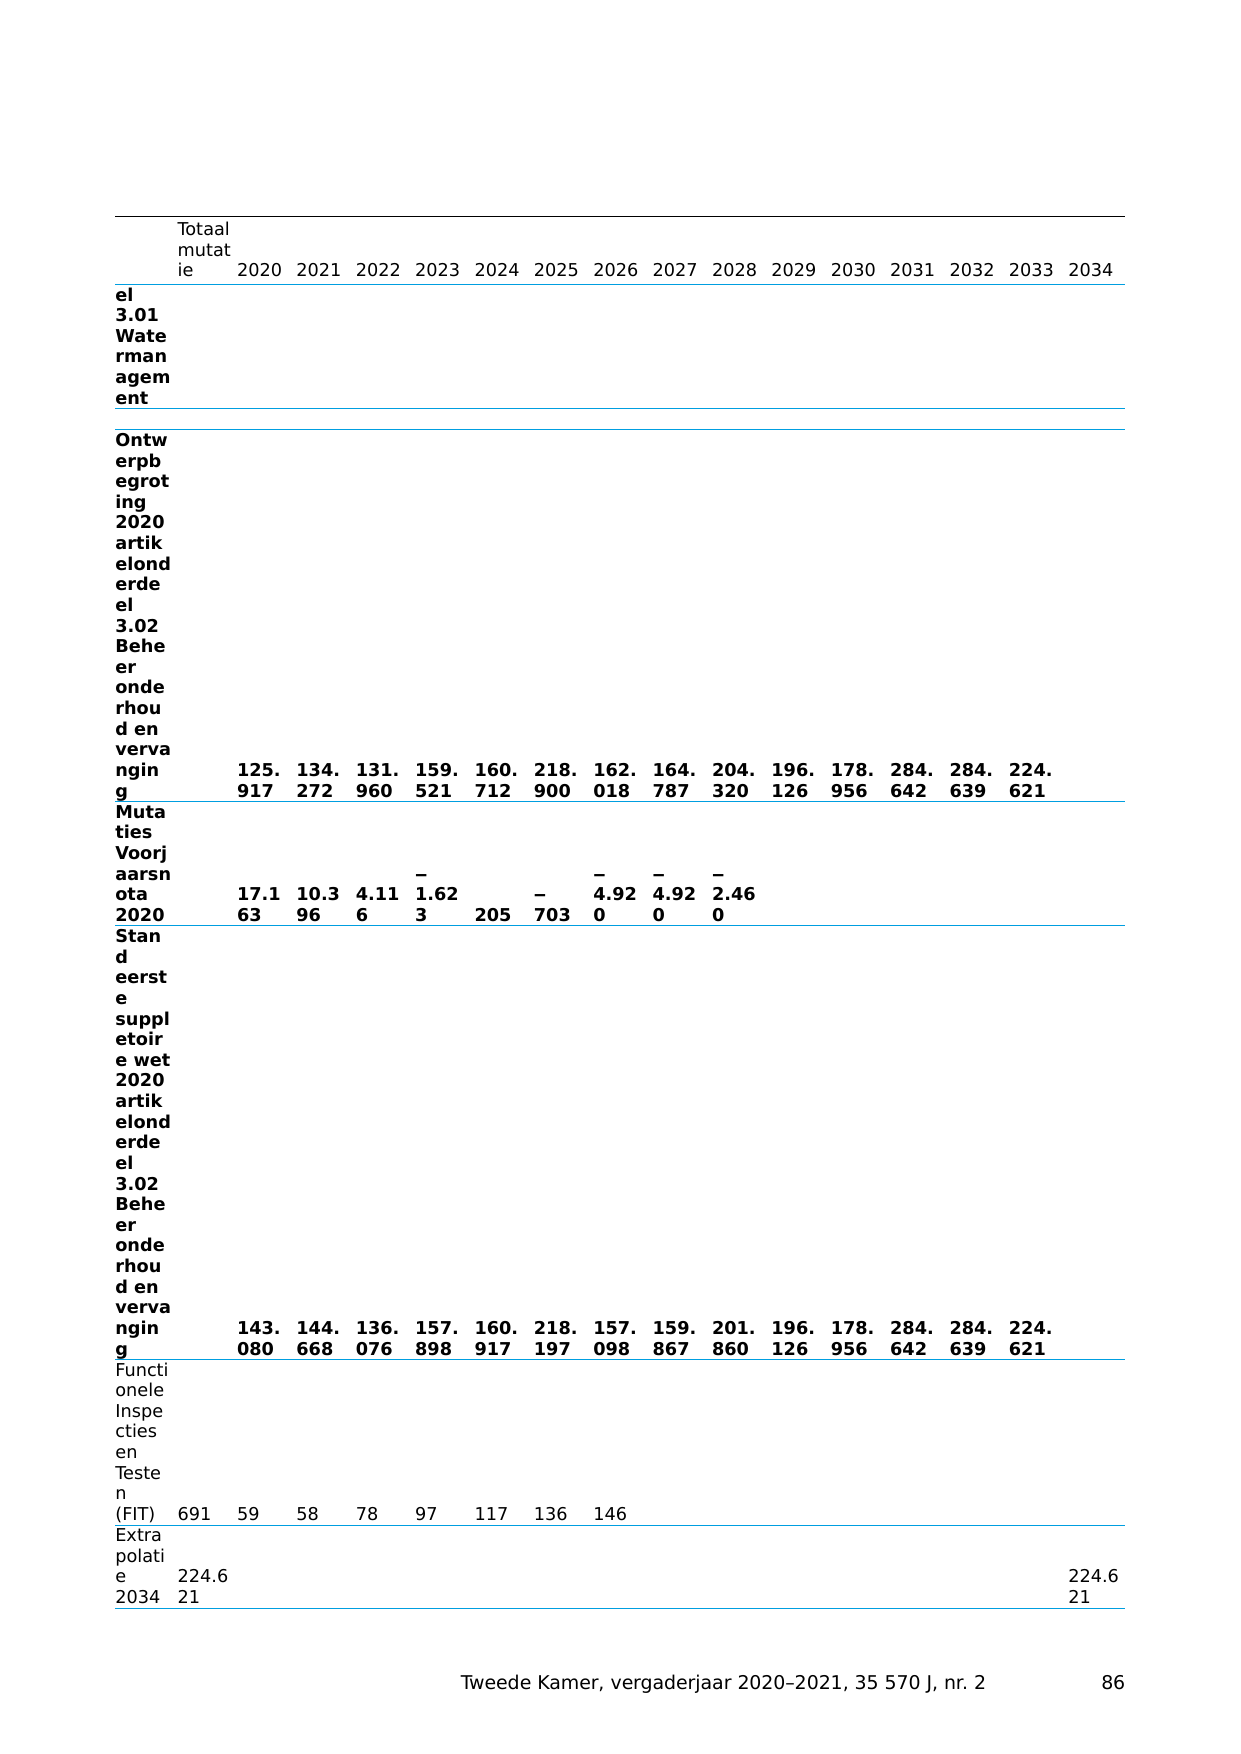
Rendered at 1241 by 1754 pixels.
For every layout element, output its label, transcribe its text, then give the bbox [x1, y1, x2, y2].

table_cell 117 [471, 1360, 531, 1524]
table_cell [353, 1526, 412, 1608]
table_cell 136.076 [353, 926, 412, 1359]
table_cell el 3.01 Watermanagement [115, 285, 174, 408]
table_cell [234, 285, 293, 408]
table_cell 143.080 [234, 926, 293, 1359]
table_cell 196.126 [768, 430, 828, 801]
table_cell [471, 285, 531, 408]
table_cell 2029 [768, 217, 828, 284]
table_cell [828, 802, 887, 925]
table_cell 205 [471, 802, 531, 925]
table_cell ‒ 4.920 [650, 802, 709, 925]
table_cell [175, 430, 234, 801]
table_cell [1006, 1526, 1065, 1608]
table_cell 157.898 [412, 926, 471, 1359]
table_cell [828, 285, 887, 408]
table_cell 59 [234, 1360, 293, 1524]
table_cell [828, 409, 887, 429]
table_cell 157.098 [590, 926, 649, 1359]
table_header Tabel 32 Artikel 3 Beheer, onderhoud en vervanging (bedragen x € 1.000) [115, 191, 1125, 216]
table_cell 17.163 [234, 802, 293, 925]
table_cell [768, 409, 828, 429]
table_cell [531, 409, 590, 429]
table_cell [887, 409, 946, 429]
table_cell 164.787 [650, 430, 709, 801]
table_cell [709, 409, 768, 429]
table_cell [887, 1526, 946, 1608]
table_cell [293, 1526, 353, 1608]
table_cell Mutaties Voorjaarsnota 2020 [115, 802, 174, 925]
table_cell 178.956 [828, 430, 887, 801]
table_cell [887, 802, 946, 925]
table_cell [650, 1360, 709, 1524]
table_cell [590, 1526, 649, 1608]
table_cell [828, 1526, 887, 1608]
table_cell [709, 1526, 768, 1608]
table_cell 131.960 [353, 430, 412, 801]
table_cell [175, 285, 234, 408]
table_cell 2023 [412, 217, 471, 284]
table_cell 201.860 [709, 926, 768, 1359]
table_cell [471, 409, 531, 429]
table_cell [768, 285, 828, 408]
table_cell 134.272 [293, 430, 353, 801]
table_cell ‒ 703 [531, 802, 590, 925]
table_cell [1006, 1360, 1065, 1524]
table_cell [887, 1360, 946, 1524]
table_cell 78 [353, 1360, 412, 1524]
table_cell 2033 [1006, 217, 1065, 284]
table_cell 218.197 [531, 926, 590, 1359]
table_cell [1065, 1360, 1125, 1524]
table_cell 2025 [531, 217, 590, 284]
table_cell [1065, 926, 1125, 1359]
table_cell [293, 285, 353, 408]
table_cell 2020 [234, 217, 293, 284]
table_cell 58 [293, 1360, 353, 1524]
table_cell 125.917 [234, 430, 293, 801]
table_cell 2031 [887, 217, 946, 284]
table_cell [946, 1360, 1006, 1524]
table_cell [1065, 802, 1125, 925]
table_cell [650, 409, 709, 429]
table_cell [412, 285, 471, 408]
table_cell 144.668 [293, 926, 353, 1359]
table_cell [768, 1526, 828, 1608]
table_cell Extrapolatie 2034 [115, 1526, 174, 1608]
table_cell 2028 [709, 217, 768, 284]
table_cell 136 [531, 1360, 590, 1524]
table_cell [531, 1526, 590, 1608]
table_cell 4.116 [353, 802, 412, 925]
table_cell [887, 285, 946, 408]
table_cell 224.621 [175, 1526, 234, 1608]
table_cell [175, 409, 234, 429]
table_cell [828, 1360, 887, 1524]
table_cell [353, 409, 412, 429]
table_cell 196.126 [768, 926, 828, 1359]
table_cell [768, 1360, 828, 1524]
table_cell 2021 [293, 217, 353, 284]
table_cell [590, 409, 649, 429]
table_cell Stand eerste suppletoire wet 2020 artikelonderdeel 3.02 Beheer onderhoud en vervanging [115, 926, 174, 1359]
table_cell Functionele Inspecties en Testen (FIT) [115, 1360, 174, 1524]
table_cell 224.621 [1065, 1526, 1125, 1608]
table_cell 2027 [650, 217, 709, 284]
table_cell [1065, 285, 1125, 408]
table_cell 2032 [946, 217, 1006, 284]
table_cell 224.621 [1006, 430, 1065, 801]
table_cell [471, 1526, 531, 1608]
table_cell Totaal mutatie [175, 217, 234, 284]
table_cell [412, 1526, 471, 1608]
table_cell 284.639 [946, 430, 1006, 801]
table_cell [1006, 285, 1065, 408]
table_cell [353, 285, 412, 408]
table_cell [1065, 409, 1125, 429]
table_cell [175, 802, 234, 925]
table_cell [1006, 409, 1065, 429]
table_cell 162.018 [590, 430, 649, 801]
table_cell [115, 409, 174, 429]
table_cell 146 [590, 1360, 649, 1524]
table_cell 2026 [590, 217, 649, 284]
table_cell 160.712 [471, 430, 531, 801]
table_cell 218.900 [531, 430, 590, 801]
table_cell 204.320 [709, 430, 768, 801]
table_cell [709, 1360, 768, 1524]
table_cell [768, 802, 828, 925]
table_cell [946, 409, 1006, 429]
table_cell [946, 1526, 1006, 1608]
table_cell [650, 1526, 709, 1608]
table_cell ‒ 1.623 [412, 802, 471, 925]
table_cell 159.521 [412, 430, 471, 801]
table_cell [590, 285, 649, 408]
table_cell [412, 409, 471, 429]
table_cell [1065, 430, 1125, 801]
table_cell [946, 285, 1006, 408]
table_cell 284.642 [887, 926, 946, 1359]
table_cell 2022 [353, 217, 412, 284]
table_cell [946, 802, 1006, 925]
table_cell 2024 [471, 217, 531, 284]
table_cell 284.639 [946, 926, 1006, 1359]
table_cell 284.642 [887, 430, 946, 801]
table_cell 97 [412, 1360, 471, 1524]
table_cell [234, 409, 293, 429]
table_cell ‒ 4.920 [590, 802, 649, 925]
table_cell 159.867 [650, 926, 709, 1359]
table_cell ‒ 2.460 [709, 802, 768, 925]
table_cell [293, 409, 353, 429]
table_cell 224.621 [1006, 926, 1065, 1359]
table_cell 2030 [828, 217, 887, 284]
table_cell 2034 [1065, 217, 1125, 284]
table_cell [1006, 802, 1065, 925]
table_cell 10.396 [293, 802, 353, 925]
table_cell 178.956 [828, 926, 887, 1359]
table_cell [709, 285, 768, 408]
table_cell [650, 285, 709, 408]
table_cell 691 [175, 1360, 234, 1524]
table_cell 160.917 [471, 926, 531, 1359]
table_cell Ontwerpbegroting 2020 artikelonderdeel 3.02 Beheer onderhoud en vervanging [115, 430, 174, 801]
table_cell [175, 926, 234, 1359]
table_cell [234, 1526, 293, 1608]
table_cell [115, 217, 174, 284]
table_cell [531, 285, 590, 408]
